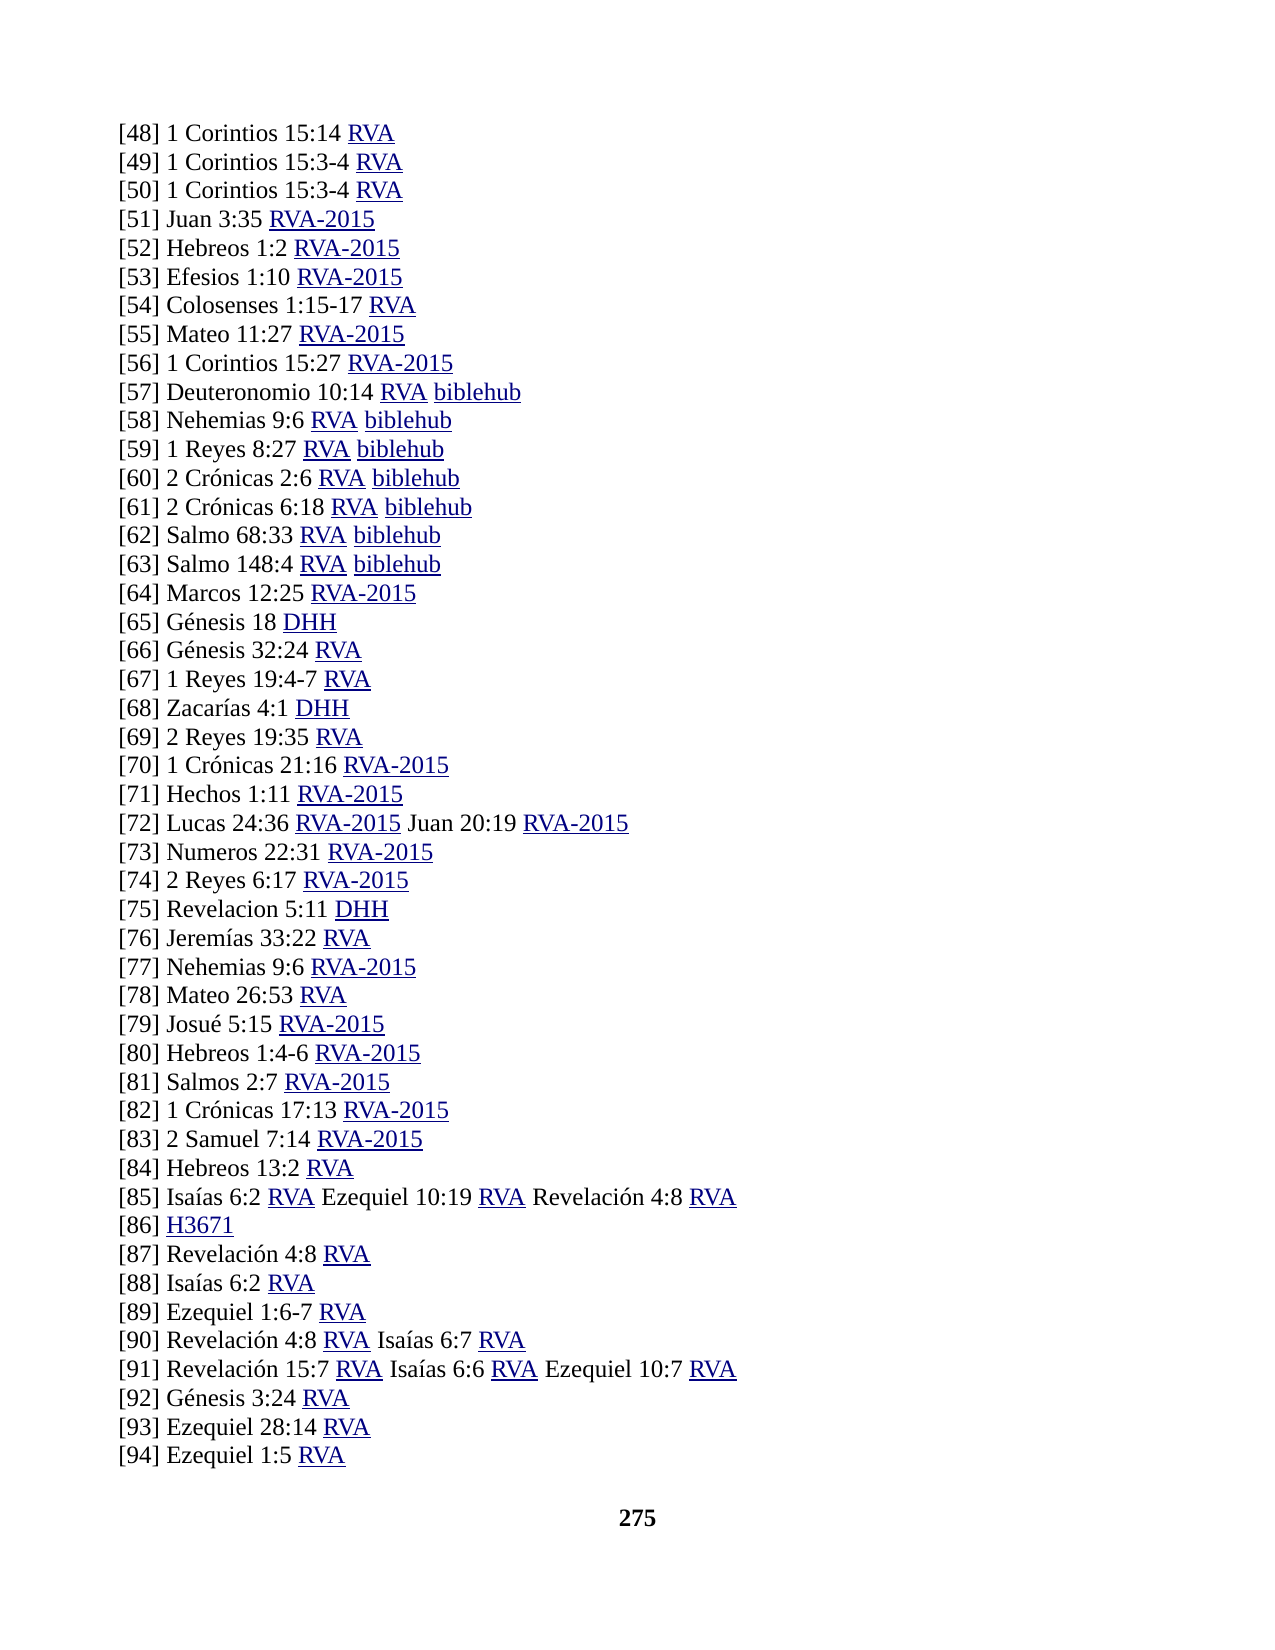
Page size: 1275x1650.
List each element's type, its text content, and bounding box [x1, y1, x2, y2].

text 2 Samuel 7:14 RVA-2015 [118, 1124, 1157, 1153]
text Revelación 15:7 RVA Isaías 6:6 RVA Ezequiel 10:7 RVA [118, 1354, 1157, 1383]
text 2 Reyes 6:17 RVA-2015 [118, 866, 1157, 894]
text Nehemias 9:6 RVA-2015 [118, 952, 1157, 981]
text Marcos 12:25 RVA-2015 [118, 578, 1157, 607]
text 2 Crónicas 2:6 RVA biblehub [118, 463, 1157, 492]
text Génesis 3:24 RVA [118, 1383, 1157, 1412]
text Revelación 4:8 RVA [118, 1239, 1157, 1268]
text Ezequiel 28:14 RVA [118, 1412, 1157, 1441]
text H3671 [118, 1211, 1157, 1239]
text Salmo 68:33 RVA biblehub [118, 521, 1157, 549]
text Isaías 6:2 RVA [118, 1268, 1157, 1297]
text Juan 3:35 RVA-2015 [118, 204, 1157, 233]
text Salmos 2:7 RVA-2015 [118, 1067, 1157, 1096]
text 1 Crónicas 17:13 RVA-2015 [118, 1096, 1157, 1124]
text Salmo 148:4 RVA biblehub [118, 549, 1157, 578]
text Lucas 24:36 RVA-2015 Juan 20:19 RVA-2015 [118, 808, 1157, 837]
text 1 Corintios 15:27 RVA-2015 [118, 348, 1157, 377]
text Colosenses 1:15-17 RVA [118, 291, 1157, 319]
text 1 Crónicas 21:16 RVA-2015 [118, 751, 1157, 779]
text Nehemias 9:6 RVA biblehub [118, 406, 1157, 434]
text Hechos 1:11 RVA-2015 [118, 779, 1157, 808]
text Revelación 4:8 RVA Isaías 6:7 RVA [118, 1326, 1157, 1354]
text Hebreos 1:2 RVA-2015 [118, 233, 1157, 262]
text Efesios 1:10 RVA-2015 [118, 262, 1157, 291]
text Revelacion 5:11 DHH [118, 894, 1157, 923]
text 1 Corintios 15:3-4 RVA [118, 147, 1157, 176]
text Numeros 22:31 RVA-2015 [118, 837, 1157, 866]
text 1 Reyes 8:27 RVA biblehub [118, 434, 1157, 463]
text Génesis 18 DHH [118, 607, 1157, 636]
text Deuteronomio 10:14 RVA biblehub [118, 377, 1157, 406]
text 1 Corintios 15:14 RVA [118, 118, 1157, 147]
text Ezequiel 1:6-7 RVA [118, 1297, 1157, 1326]
text Hebreos 13:2 RVA [118, 1153, 1157, 1182]
text Josué 5:15 RVA-2015 [118, 1009, 1157, 1038]
text 2 Reyes 19:35 RVA [118, 722, 1157, 751]
text Isaías 6:2 RVA Ezequiel 10:19 RVA Revelación 4:8 RVA [118, 1182, 1157, 1211]
text 1 Reyes 19:4-7 RVA [118, 664, 1157, 693]
text Génesis 32:24 RVA [118, 636, 1157, 664]
text Zacarías 4:1 DHH [118, 693, 1157, 722]
text Mateo 11:27 RVA-2015 [118, 319, 1157, 348]
text 1 Corintios 15:3-4 RVA [118, 176, 1157, 204]
text Ezequiel 1:5 RVA [118, 1441, 1157, 1469]
text 2 Crónicas 6:18 RVA biblehub [118, 492, 1157, 521]
text Hebreos 1:4-6 RVA-2015 [118, 1038, 1157, 1067]
text Jeremías 33:22 RVA [118, 923, 1157, 952]
text Mateo 26:53 RVA [118, 981, 1157, 1009]
